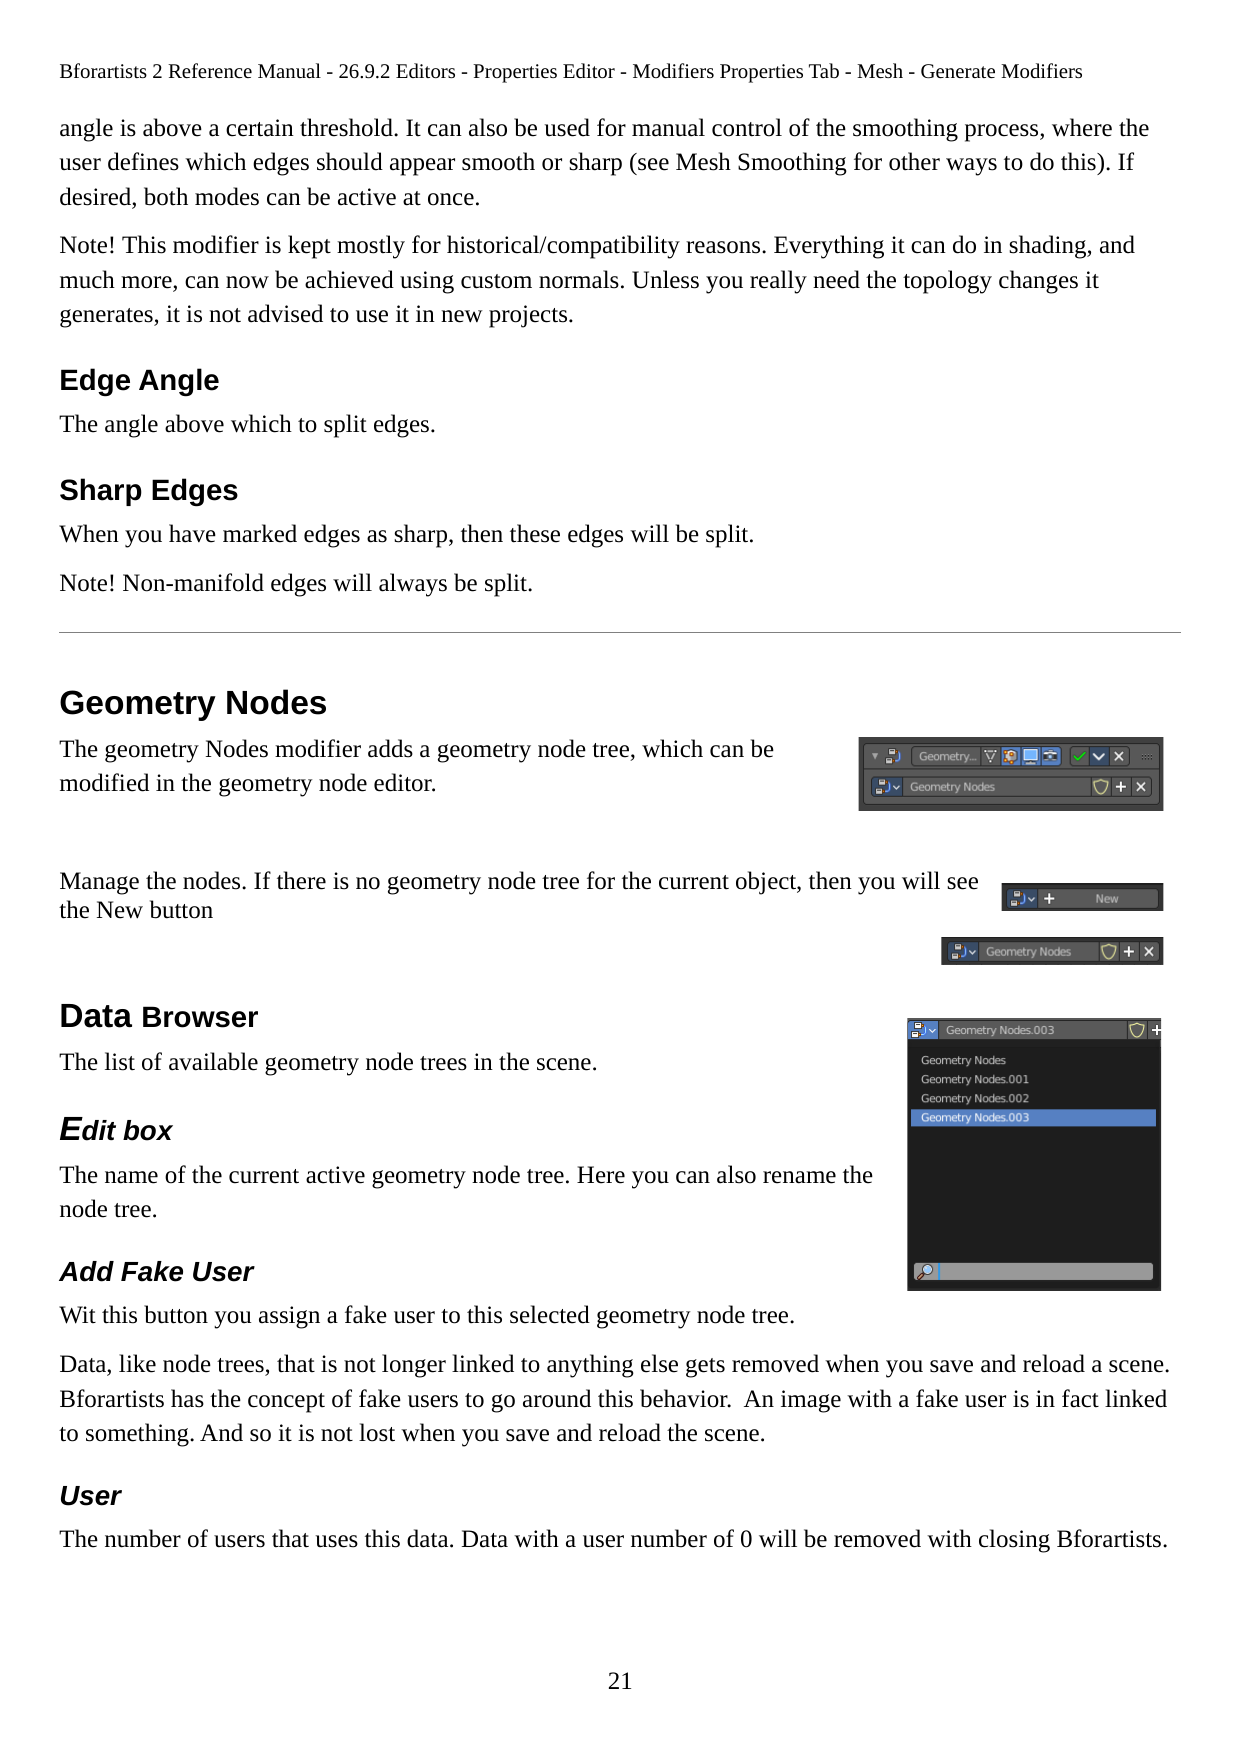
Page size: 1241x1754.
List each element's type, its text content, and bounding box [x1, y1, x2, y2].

text Note! This modifier is kept mostly for historical/compatibility reasons. Everything it can do in shading, and much more, can now be achieved using custom normals. Unless you really need the topology changes it generates, it is not advised to use it in new projects. [59, 231, 1181, 328]
subtitle Edit box [59, 1108, 907, 1147]
picture [1001, 883, 1164, 911]
picture [941, 937, 1164, 965]
text Manage the nodes. If there is no geometry node tree for the current object, then you will see the New button [59, 866, 1181, 924]
picture [907, 1018, 1162, 1291]
text Note! Non-manifold edges will always be split. [59, 568, 1181, 597]
text The number of users that uses this data. Data with a user number of 0 will be removed with closing Bforartists. [59, 1524, 1181, 1553]
subtitle Edge Angle [59, 363, 1181, 397]
subtitle User [59, 1480, 1181, 1512]
text The name of the current active geometry node tree. Here you can also rename the node tree. [59, 1160, 907, 1223]
subtitle Data Browser [59, 996, 1181, 1034]
picture [858, 737, 1164, 811]
text Wit this button you assign a fake user to this selected geometry node tree. [59, 1300, 1181, 1329]
subtitle Add Fake User [59, 1256, 907, 1288]
text The geometry Nodes modifier adds a geometry node tree, which can be modified in the geometry node editor. [59, 734, 1181, 797]
subtitle [1162, 1108, 1181, 1147]
text The list of available geometry node trees in the scene. [59, 1047, 907, 1076]
text angle is above a certain threshold. It can also be used for manual control of the smoothing process, where the user defines which edges should appear smooth or sharp (see Mesh Smoothing for other ways to do this). If desired, both modes can be active at once. [59, 113, 1181, 210]
text The angle above which to split edges. [59, 409, 1181, 438]
subtitle Sharp Edges [59, 473, 1181, 507]
subtitle [1162, 1256, 1181, 1288]
text Data, like node trees, that is not longer linked to anything else gets removed when you save and reload a scene. Bforartists has the concept of fake users to go around this behavior. An image with a fake user is in fact linked to something. And so it is not lost when you save and reload the scene. [59, 1349, 1181, 1447]
text When you have marked edges as sharp, then these edges will be split. [59, 519, 1181, 548]
subtitle Geometry Nodes [59, 682, 1181, 721]
